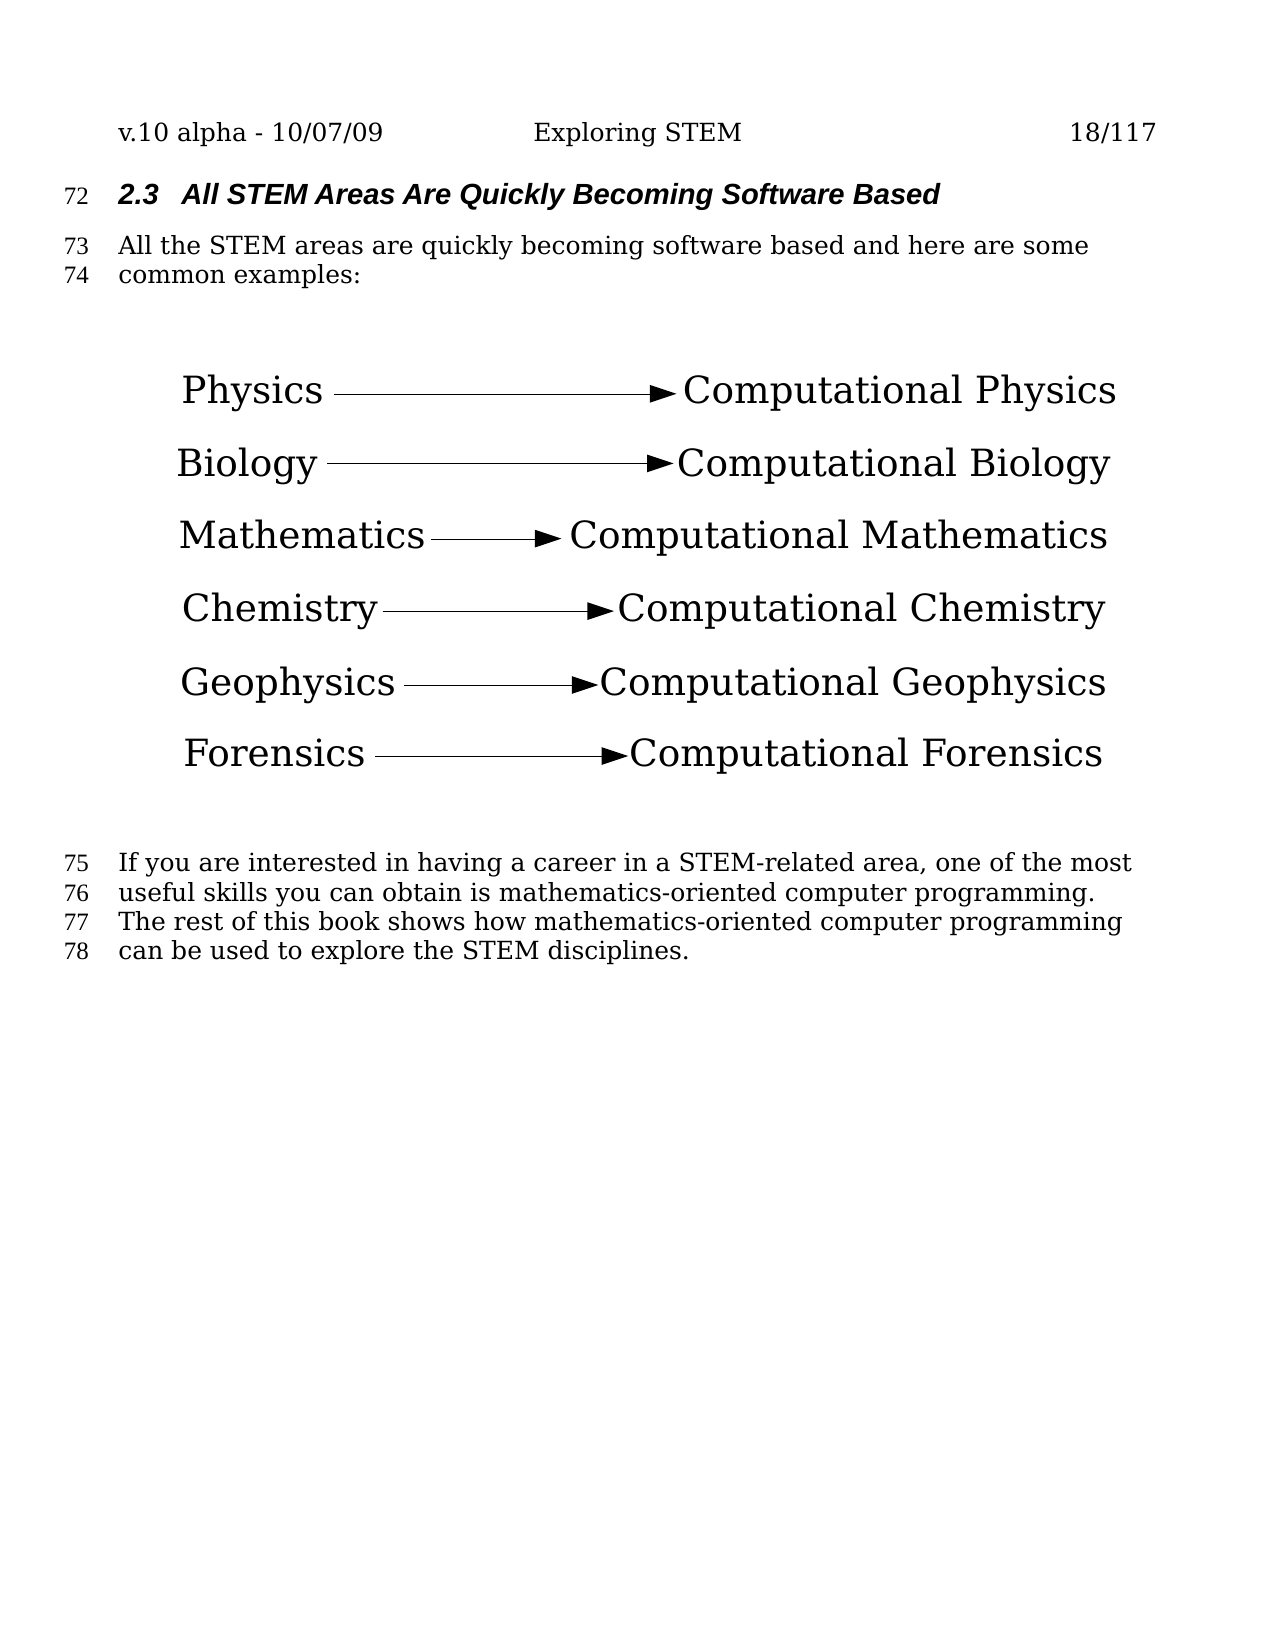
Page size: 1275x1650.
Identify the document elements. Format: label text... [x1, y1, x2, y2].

text If you are interested in having a career in a STEM-related area, one of the most useful skills you can obtain is mathematics-oriented computer programming. The rest of this book shows how mathematics-oriented computer programming can be used to explore the STEM disciplines. [118, 848, 1157, 965]
subtitle All STEM Areas Are Quickly Becoming Software Based [118, 177, 1157, 210]
text All the STEM areas are quickly becoming software based and here are some common examples: [118, 231, 1157, 289]
